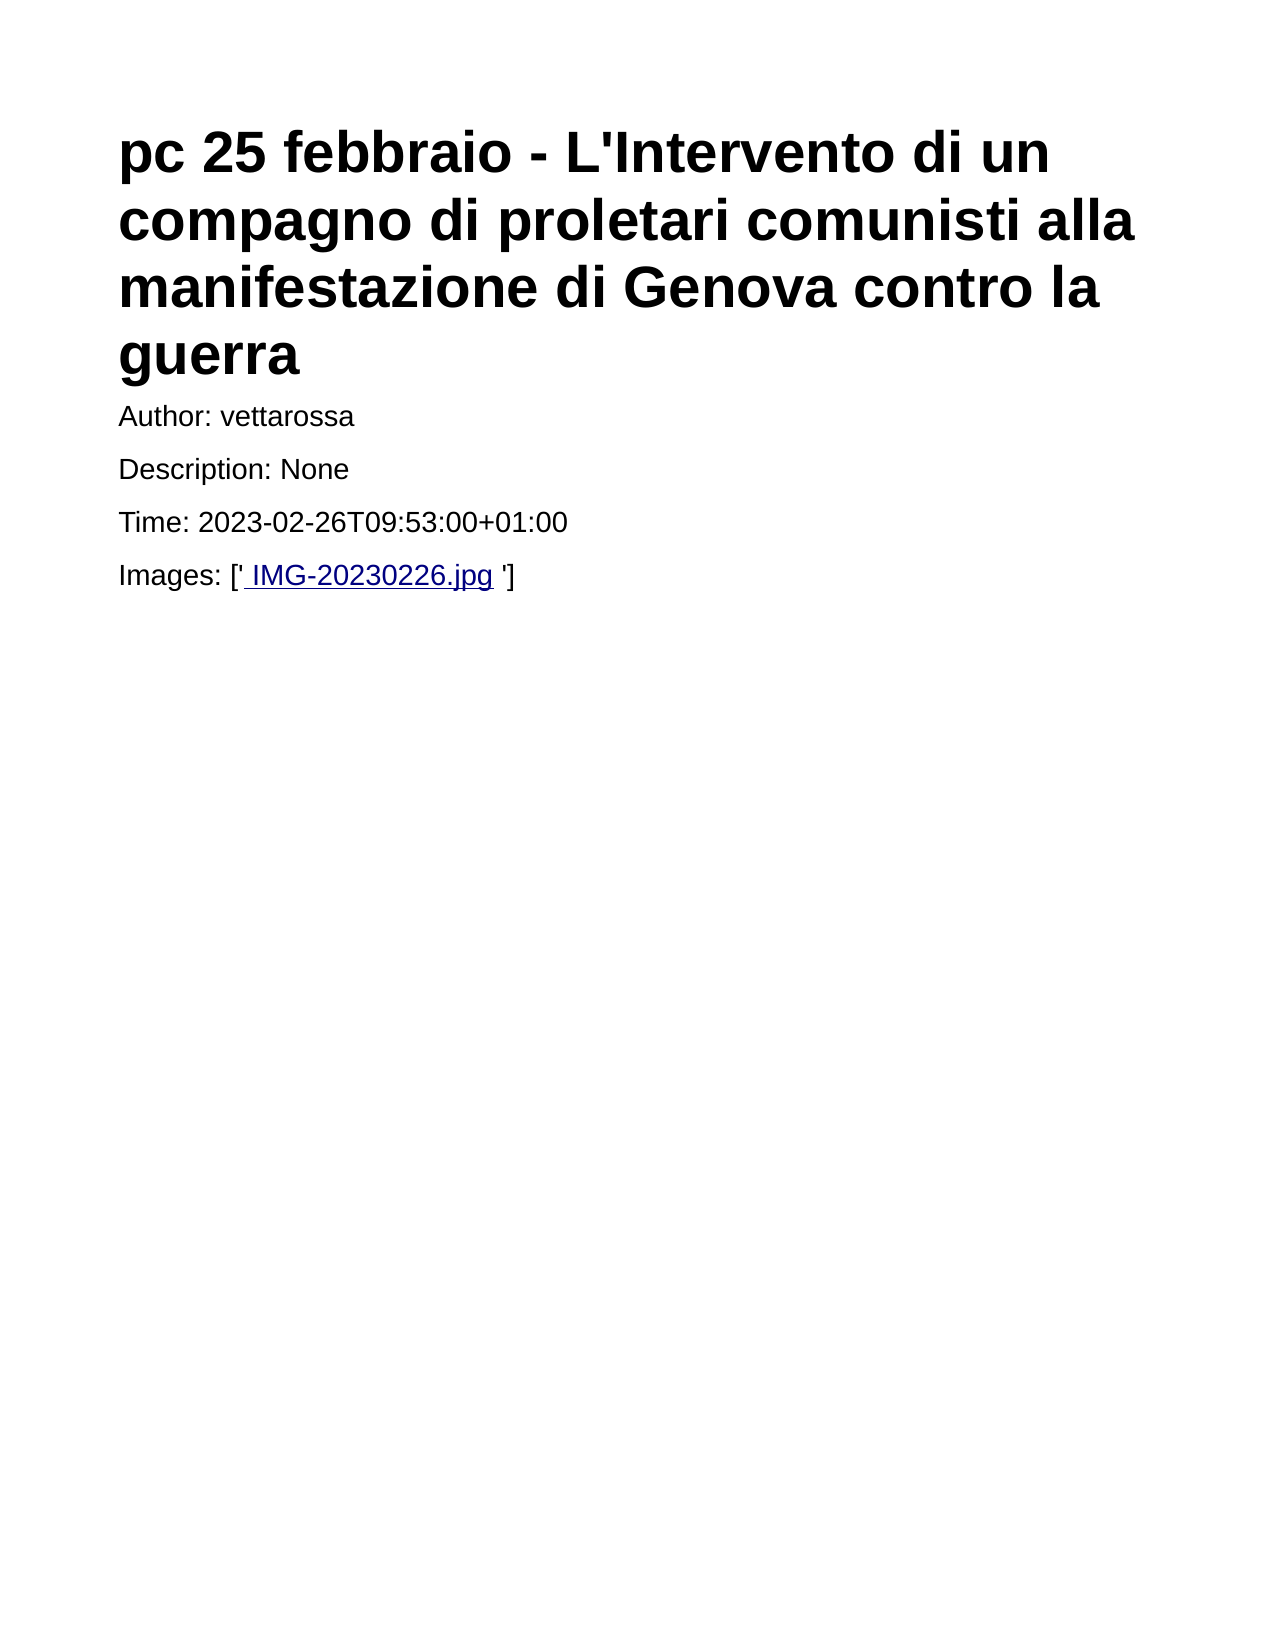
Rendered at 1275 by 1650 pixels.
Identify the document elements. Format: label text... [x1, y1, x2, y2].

text Images: [' IMG-20230226.jpg '] [118, 558, 1157, 592]
text Description: None [118, 452, 1157, 486]
subtitle pc 25 febbraio - L'Intervento di un compagno di proletari comunisti alla manifestazione di Genova contro la guerra [118, 118, 1157, 386]
text Time: 2023-02-26T09:53:00+01:00 [118, 505, 1157, 539]
text Author: vettarossa [118, 399, 1157, 432]
